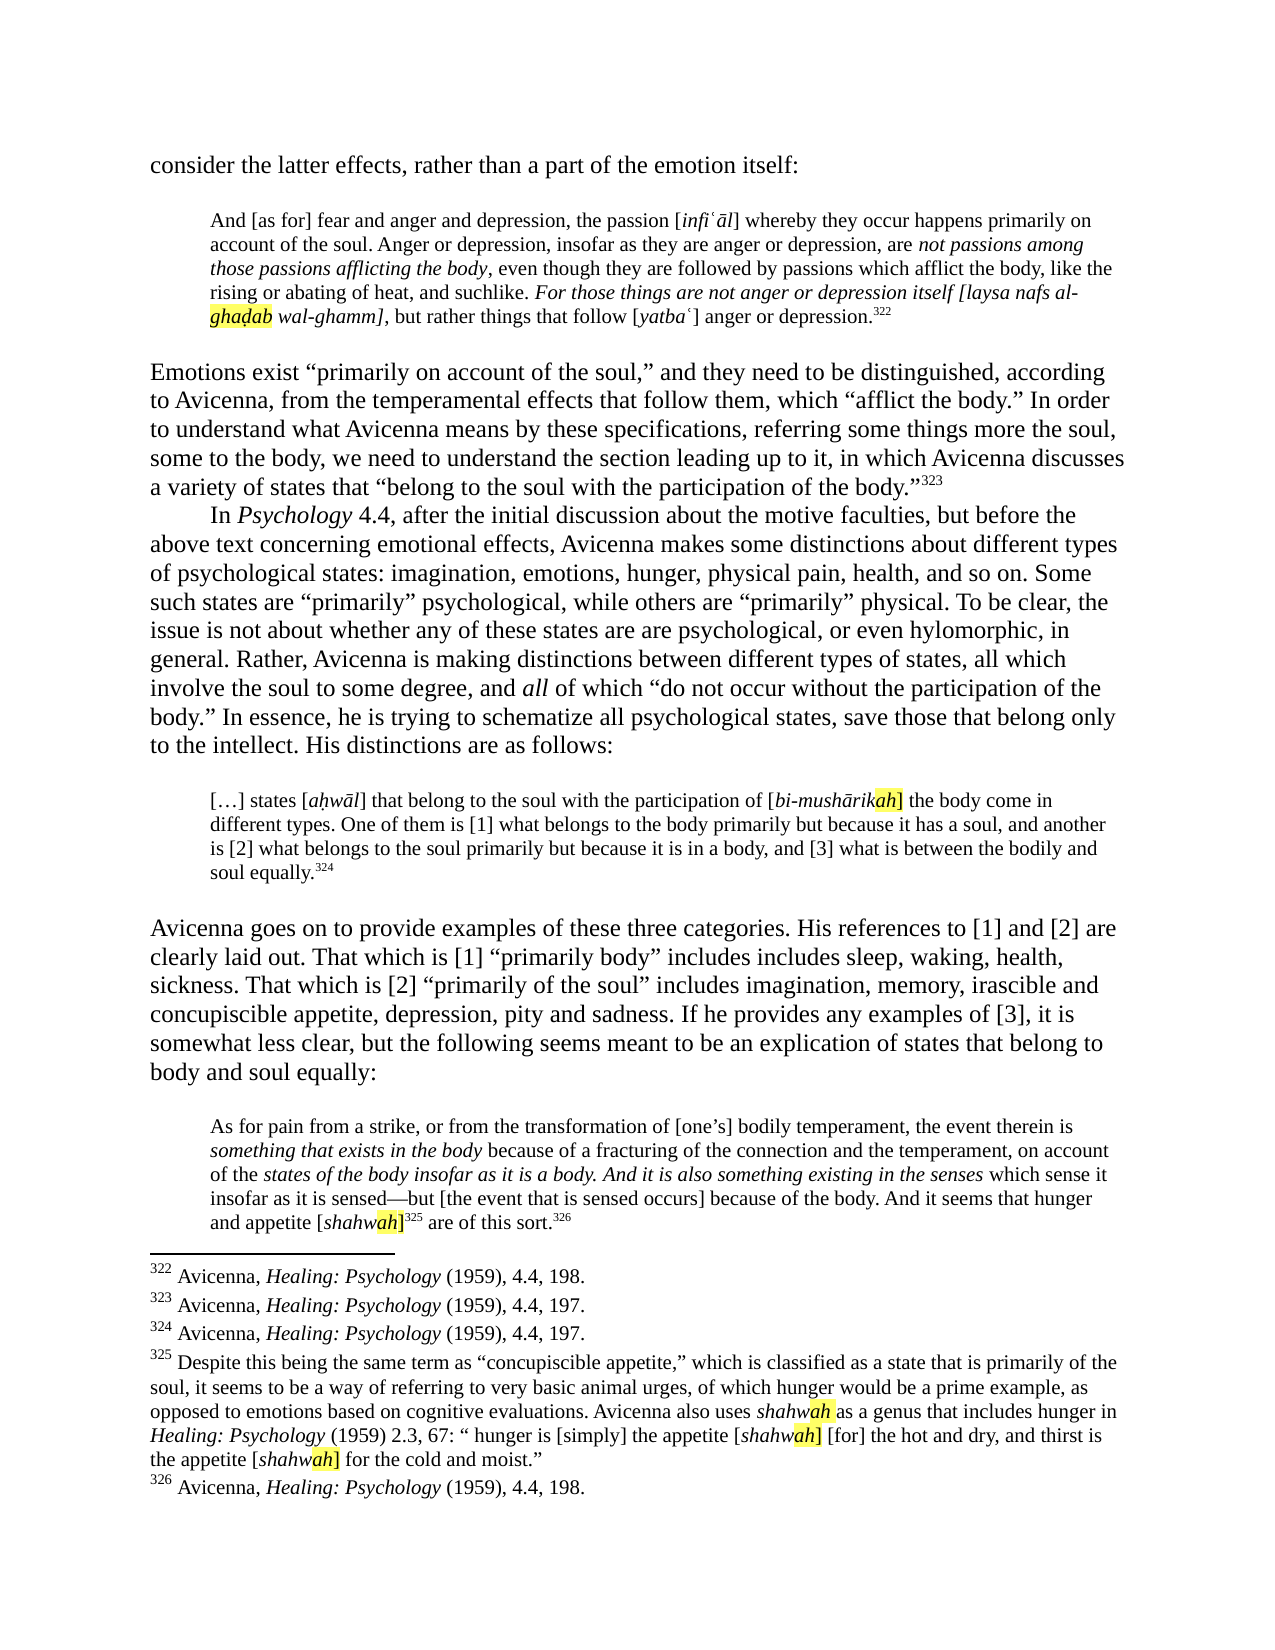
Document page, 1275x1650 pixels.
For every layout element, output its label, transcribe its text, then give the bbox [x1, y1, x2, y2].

text Avicenna, Healing: Psychology (1959), 4.4, 197. [150, 1289, 1125, 1317]
text Avicenna, Healing: Psychology (1959), 4.4, 198. [150, 1471, 1125, 1500]
text And [as for] fear and anger and depression, the passion [infiʿāl] whereby they occur happens primarily on account of the soul. Anger or depression, insofar as they are anger or depression, are not passions among those passions afflicting the body, even though they are followed by passions which afflict the body, like the rising or abating of heat, and suchlike. For those things are not anger or depression itself [laysa nafs al-ghaḍab wal-ghamm], but rather things that follow [yatbaʿ] anger or depression. [210, 207, 1125, 328]
text As for pain from a strike, or from the transformation of [one’s] bodily temperament, the event therein is something that exists in the body because of a fracturing of the connection and the temperament, on account of the states of the body insofar as it is a body. And it is also something existing in the senses which sense it insofar as it is sensed—but [the event that is sensed occurs] because of the body. And it seems that hunger and appetite [shahwah] are of this sort. [210, 1114, 1125, 1234]
text Despite this being the same term as “concupiscible appetite,” which is classified as a state that is primarily of the soul, it seems to be a way of referring to very basic animal urges, of which hunger would be a prime example, as opposed to emotions based on cognitive evaluations. Avicenna also uses shahwah as a genus that includes hunger in Healing: Psychology (1959) 2.3, 67: “ hunger is [simply] the appetite [shahwah] [for] the hot and dry, and thirst is the appetite [shahwah] for the cold and moist.” [150, 1346, 1125, 1471]
text Avicenna, Healing: Psychology (1959), 4.4, 197. [150, 1317, 1125, 1346]
text In Psychology 4.4, after the initial discussion about the motive faculties, but before the above text concerning emotional effects, Avicenna makes some distinctions about different types of psychological states: imagination, emotions, hunger, physical pain, health, and so on. Some such states are “primarily” psychological, while others are “primarily” physical. To be clear, the issue is not about whether any of these states are are psychological, or even hylomorphic, in general. Rather, Avicenna is making distinctions between different types of states, all which involve the soul to some degree, and all of which “do not occur without the participation of the body.” In essence, he is trying to schematize all psychological states, save those that belong only to the intellect. His distinctions are as follows: [150, 500, 1125, 759]
text Emotions exist “primarily on account of the soul,” and they need to be distinguished, according to Avicenna, from the temperamental effects that follow them, which “afflict the body.” In order to understand what Avicenna means by these specifications, referring some things more the soul, some to the body, we need to understand the section leading up to it, in which Avicenna discusses a variety of states that “belong to the soul with the participation of the body.” [150, 357, 1125, 500]
text […] states [aḥwāl] that belong to the soul with the participation of [bi-mushārikah] the body come in different types. One of them is [1] what belongs to the body primarily but because it has a soul, and another is [2] what belongs to the soul primarily but because it is in a body, and [3] what is between the bodily and soul equally. [210, 788, 1125, 884]
text consider the latter effects, rather than a part of the emotion itself: [150, 150, 1125, 179]
text Avicenna goes on to provide examples of these three categories. His references to [1] and [2] are clearly laid out. That which is [1] “primarily body” includes includes sleep, waking, health, sickness. That which is [2] “primarily of the soul” includes imagination, memory, irascible and concupiscible appetite, depression, pity and sadness. If he provides any examples of [3], it is somewhat less clear, but the following seems meant to be an explication of states that belong to body and soul equally: [150, 913, 1125, 1085]
text Avicenna, Healing: Psychology (1959), 4.4, 198. [150, 1260, 1125, 1289]
